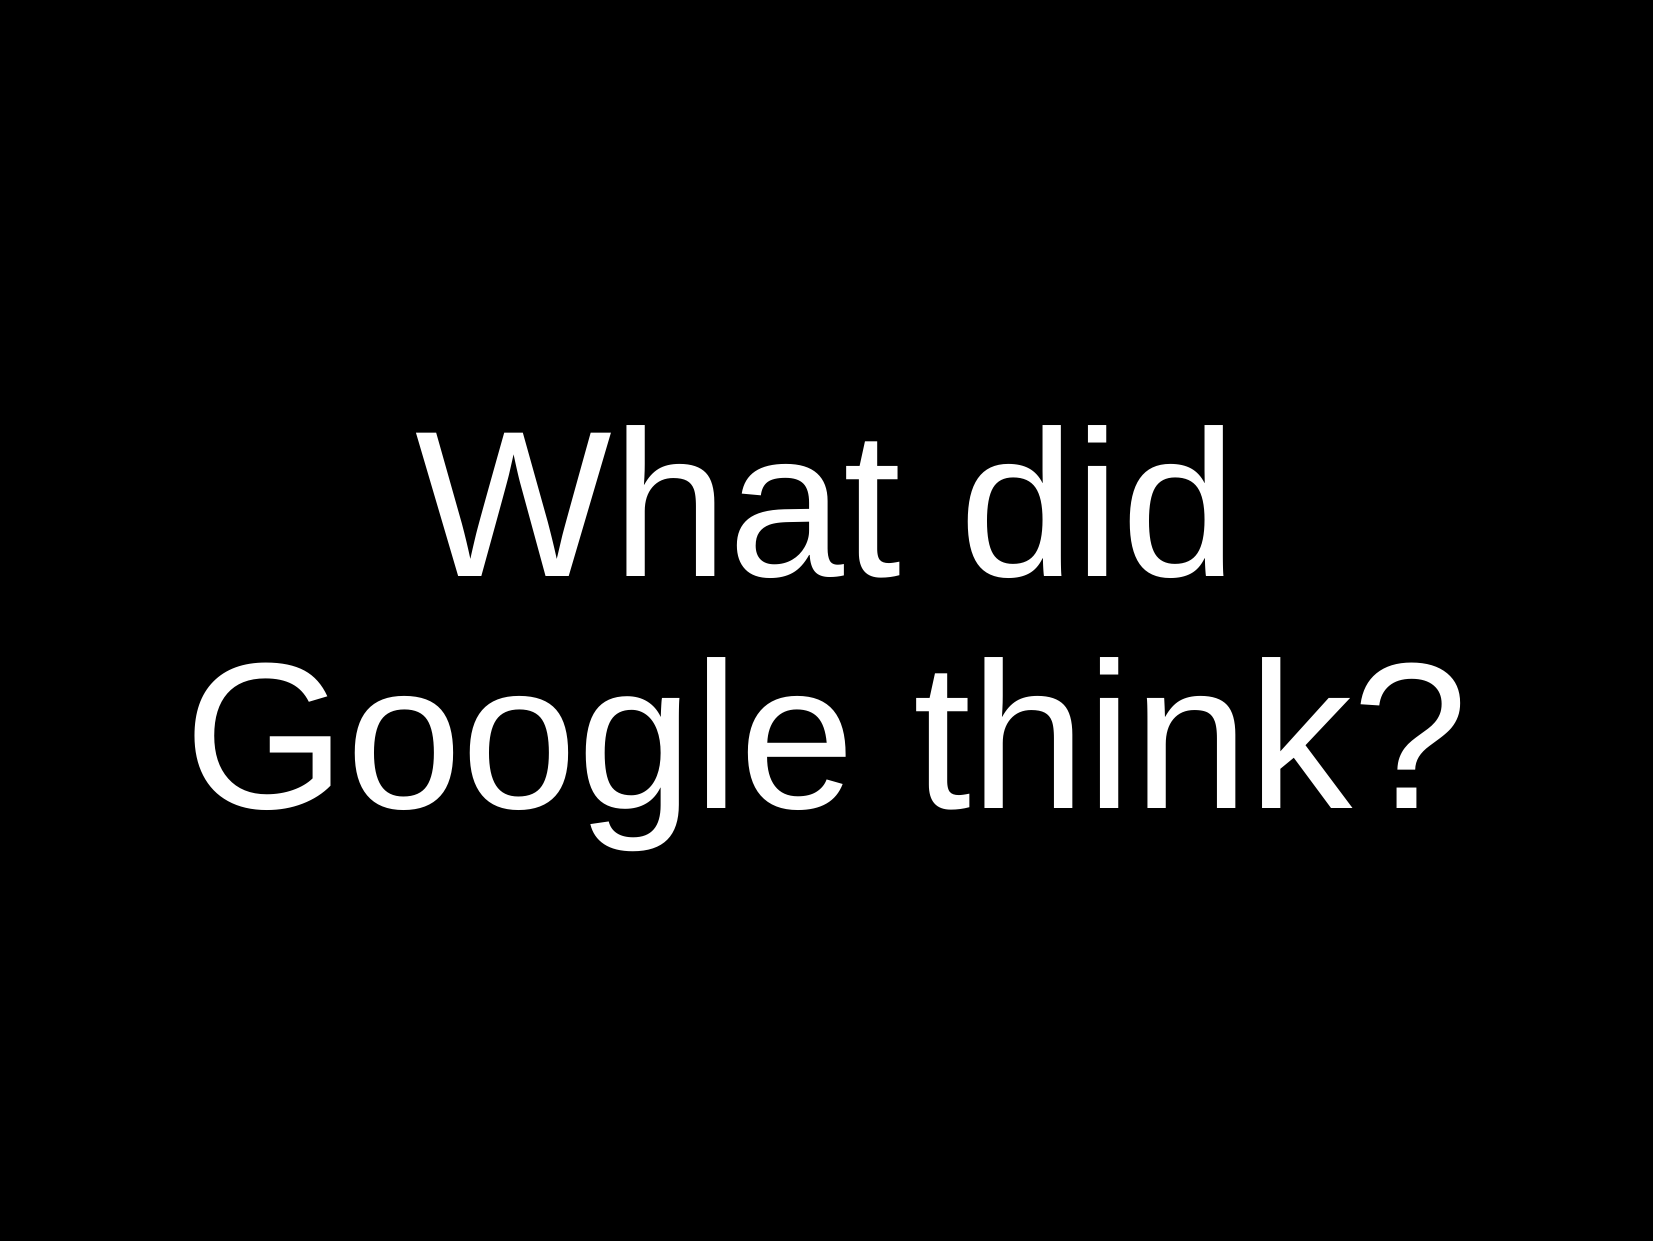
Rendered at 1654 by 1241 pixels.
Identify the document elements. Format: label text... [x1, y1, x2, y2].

title What did Google think? [82, 101, 1571, 1140]
